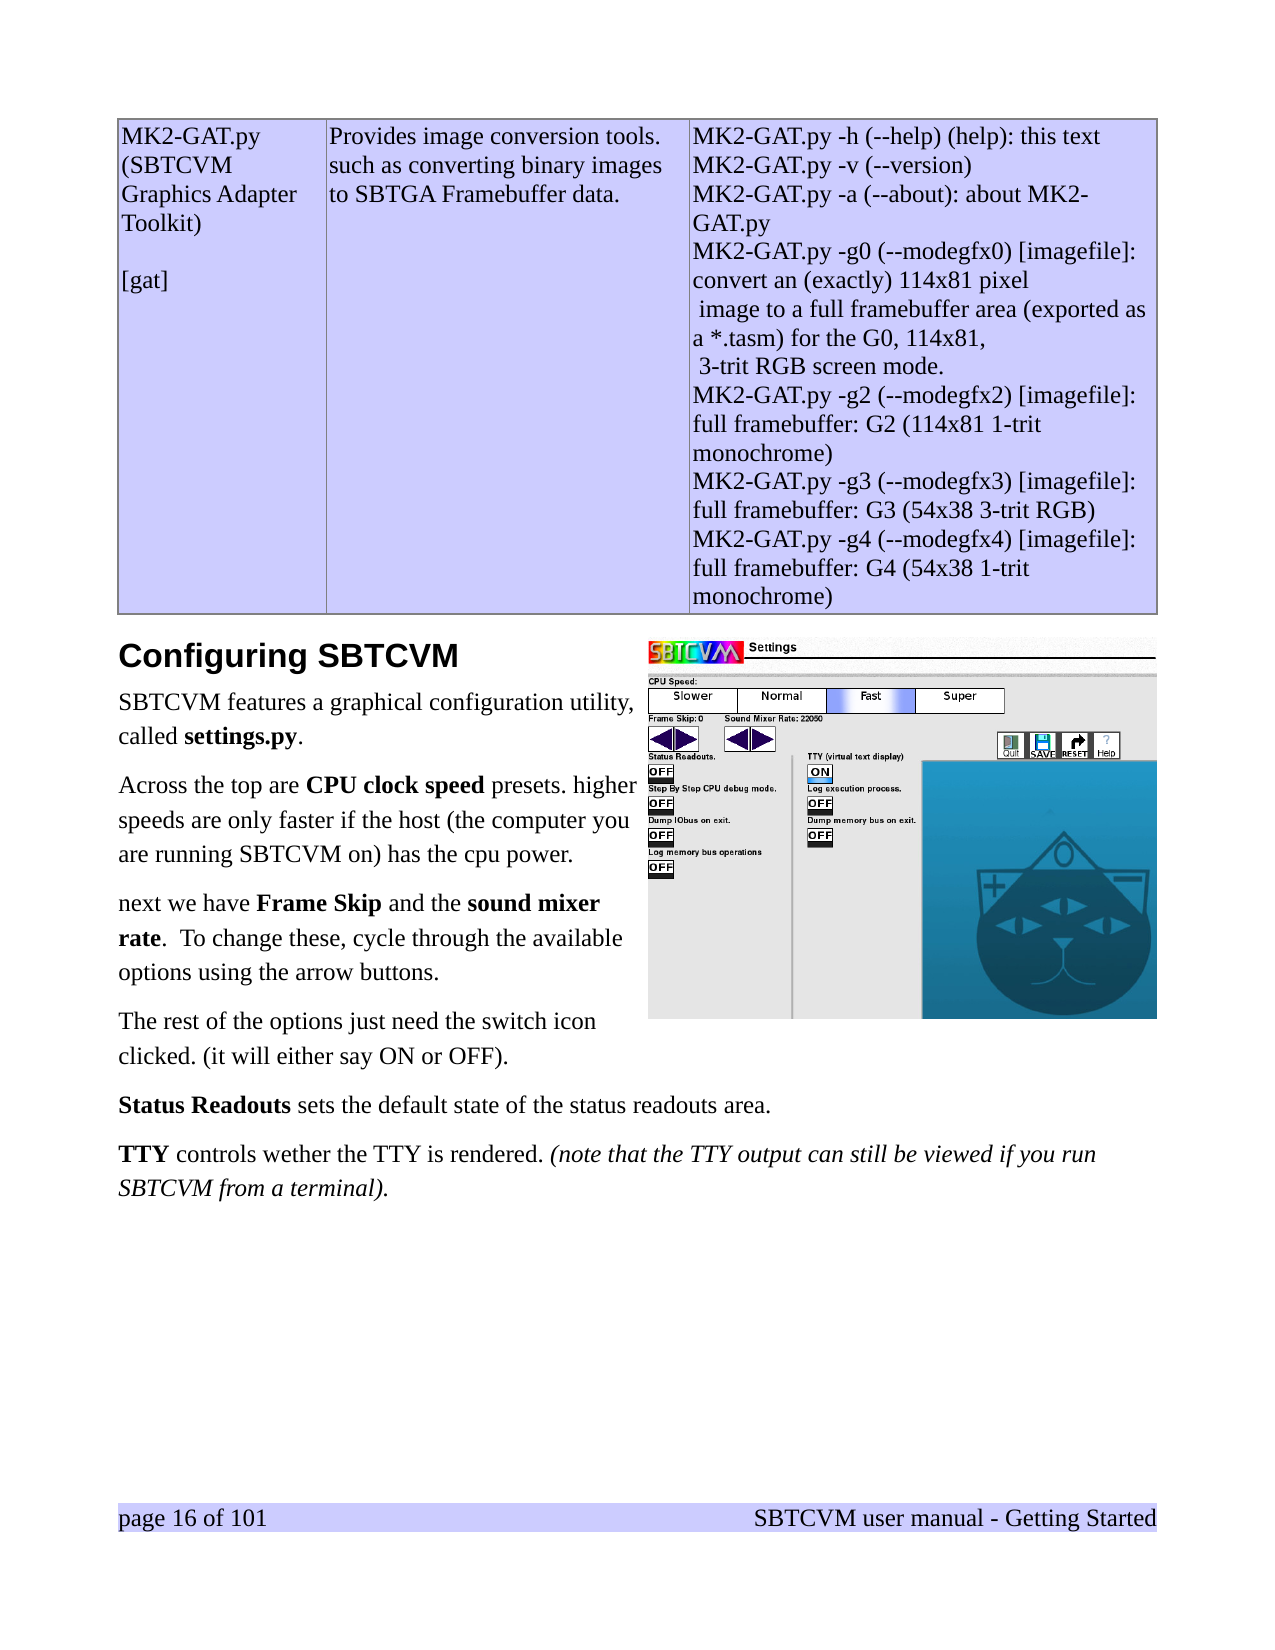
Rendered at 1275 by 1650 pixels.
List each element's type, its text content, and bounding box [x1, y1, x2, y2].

text next we have Frame Skip and the sound mixer rate. To change these, cycle through the available options using the arrow buttons. [118, 888, 648, 986]
text Status Readouts sets the default state of the status readouts area. [118, 1090, 1157, 1119]
text Across the top are CPU clock speed presets. higher speeds are only faster if the host (the computer you are running SBTCVM on) has the cpu power. [118, 770, 648, 868]
text The rest of the options just need the switch icon clicked. (it will either say ON or OFF). [118, 1006, 1157, 1069]
text TTY controls wether the TTY is rendered. (note that the TTY output can still be viewed if you run SBTCVM from a terminal). [118, 1139, 1157, 1202]
table_cell MK2-GAT.py -h (--help) (help): this text MK2-GAT.py -v (--version) MK2-GAT.py -a (--about): about MK2-GAT.py MK2-GAT.py -g0 (--modegfx0) [imagefile]: convert an (exactly) 114x81 pixel image to a full framebuffer area (exported as a *.tasm) for the G0, 114x81, 3-trit RGB screen mode. MK2-GAT.py -g2 (--modegfx2) [imagefile]: full framebuffer: G2 (114x81 1-trit monochrome) MK2-GAT.py -g3 (--modegfx3) [imagefile]: full framebuffer: G3 (54x38 3-trit RGB) MK2-GAT.py -g4 (--modegfx4) [imagefile]: full framebuffer: G4 (54x38 1-trit monochrome) [690, 120, 1156, 613]
subtitle Configuring SBTCVM [118, 636, 1157, 674]
text SBTCVM features a graphical configuration utility, called settings.py. [118, 687, 648, 750]
table_cell Provides image conversion tools. such as converting binary images to SBTGA Framebuffer data. [327, 120, 689, 613]
table_cell MK2-GAT.py (SBTCVM Graphics Adapter Toolkit) [gat] [119, 120, 326, 613]
picture [648, 637, 1157, 1019]
